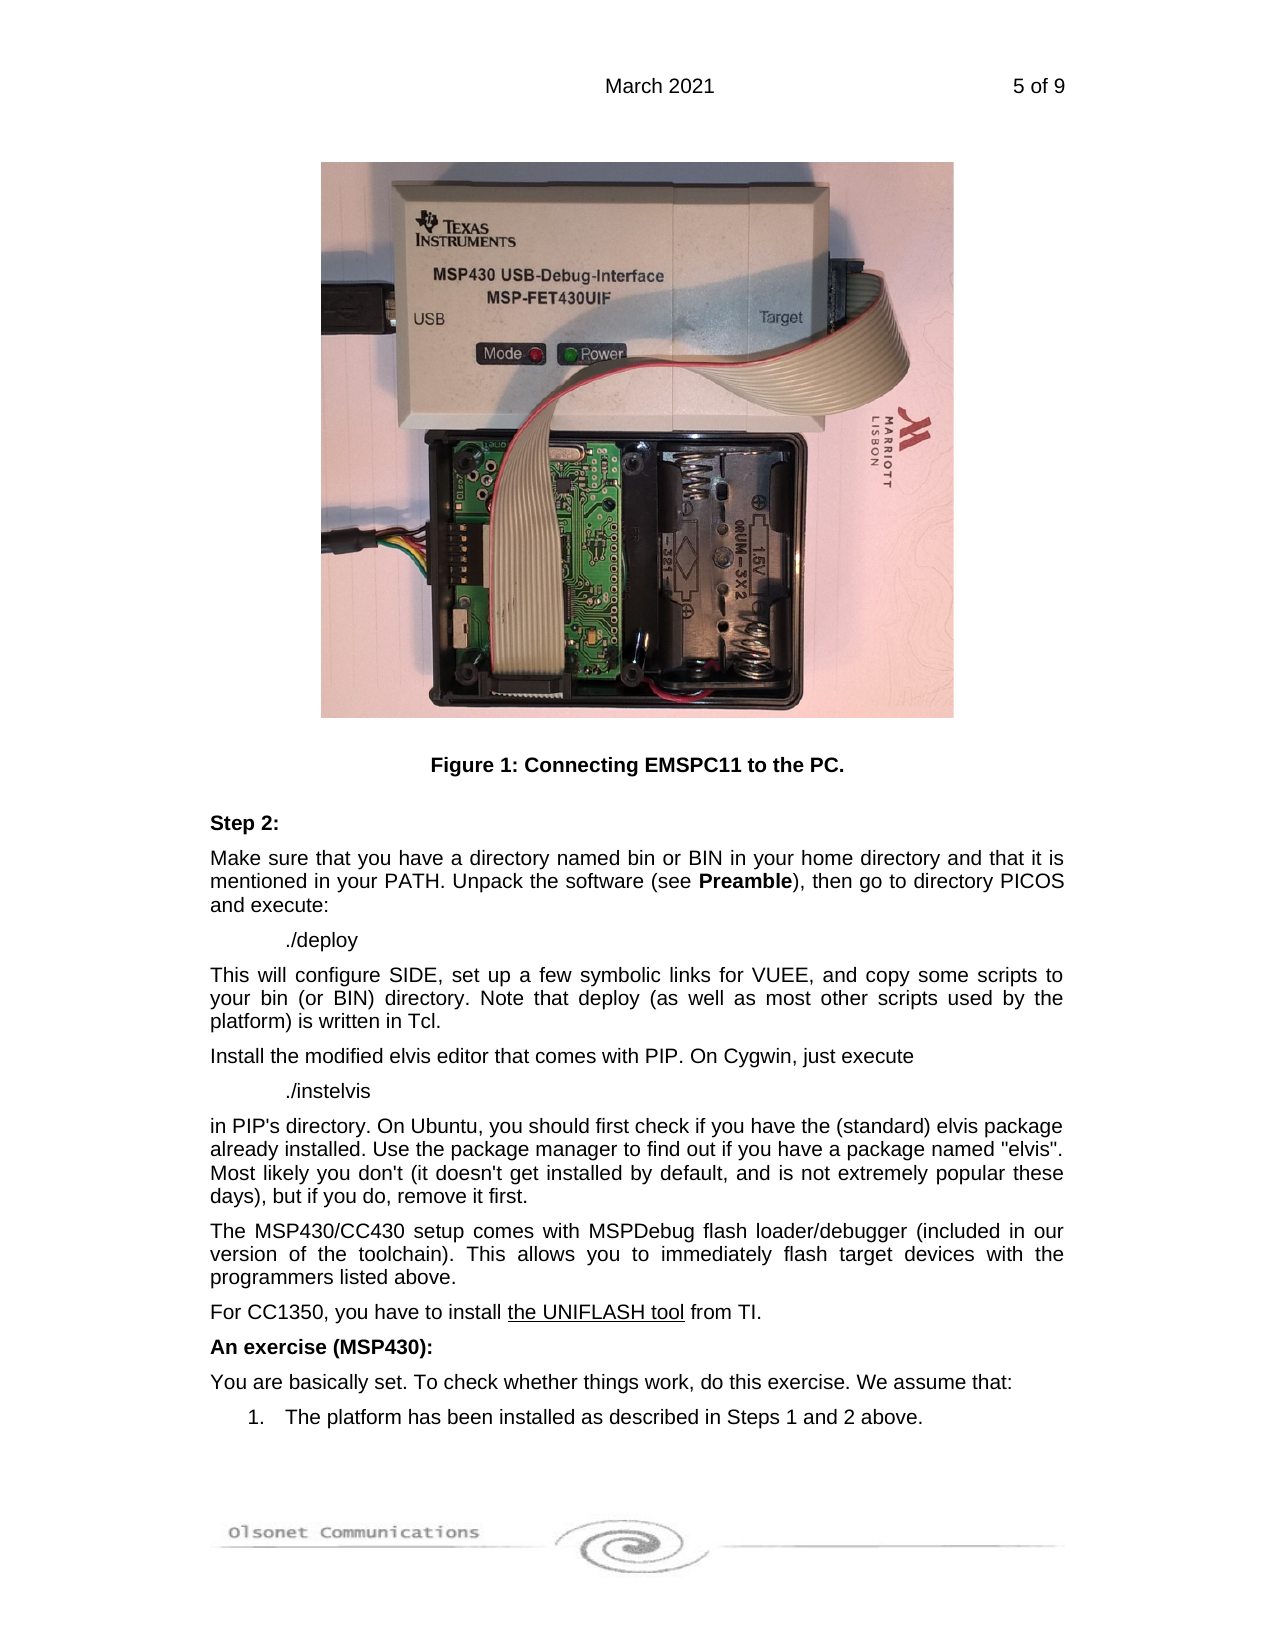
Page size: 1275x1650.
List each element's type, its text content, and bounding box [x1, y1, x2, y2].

text ./deploy [210, 928, 1065, 951]
text An exercise (MSP430): [210, 1336, 1065, 1359]
text This will configure SIDE, set up a few symbolic links for VUEE, and copy some scripts to your bin (or BIN) directory. Note that deploy (as well as most other scripts used by the platform) is written in Tcl. [210, 963, 1065, 1033]
text For CC1350, you have to install the UNIFLASH tool from TI. [210, 1301, 1065, 1324]
text The MSP430/CC430 setup comes with MSPDebug flash loader/debugger (included in our version of the toolchain). This allows you to immediately flash target devices with the programmers listed above. [210, 1219, 1065, 1289]
text You are basically set. To check whether things work, do this exercise. We assume that: [210, 1371, 1065, 1394]
text ./instelvis [210, 1080, 1065, 1103]
text in PIP's directory. On Ubuntu, you should first check if you have the (standard) elvis package already installed. Use the package manager to find out if you have a package named "elvis". Most likely you don't (it doesn't get installed by default, and is not extremely popular these days), but if you do, remove it first. [210, 1115, 1065, 1208]
picture [321, 162, 954, 718]
text Figure 1: Connecting EMSPC11 to the PC. [321, 753, 954, 777]
text Install the modified elvis editor that comes with PIP. On Cygwin, just execute [210, 1045, 1065, 1068]
text Make sure that you have a directory named bin or BIN in your home directory and that it is mentioned in your PATH. Unpack the software (see Preamble), then go to directory PICOS and execute: [210, 847, 1065, 916]
list The platform has been installed as described in Steps 1 and 2 above. [247, 1406, 1065, 1429]
text Step 2: [210, 812, 1065, 835]
picture [210, 1504, 1065, 1596]
